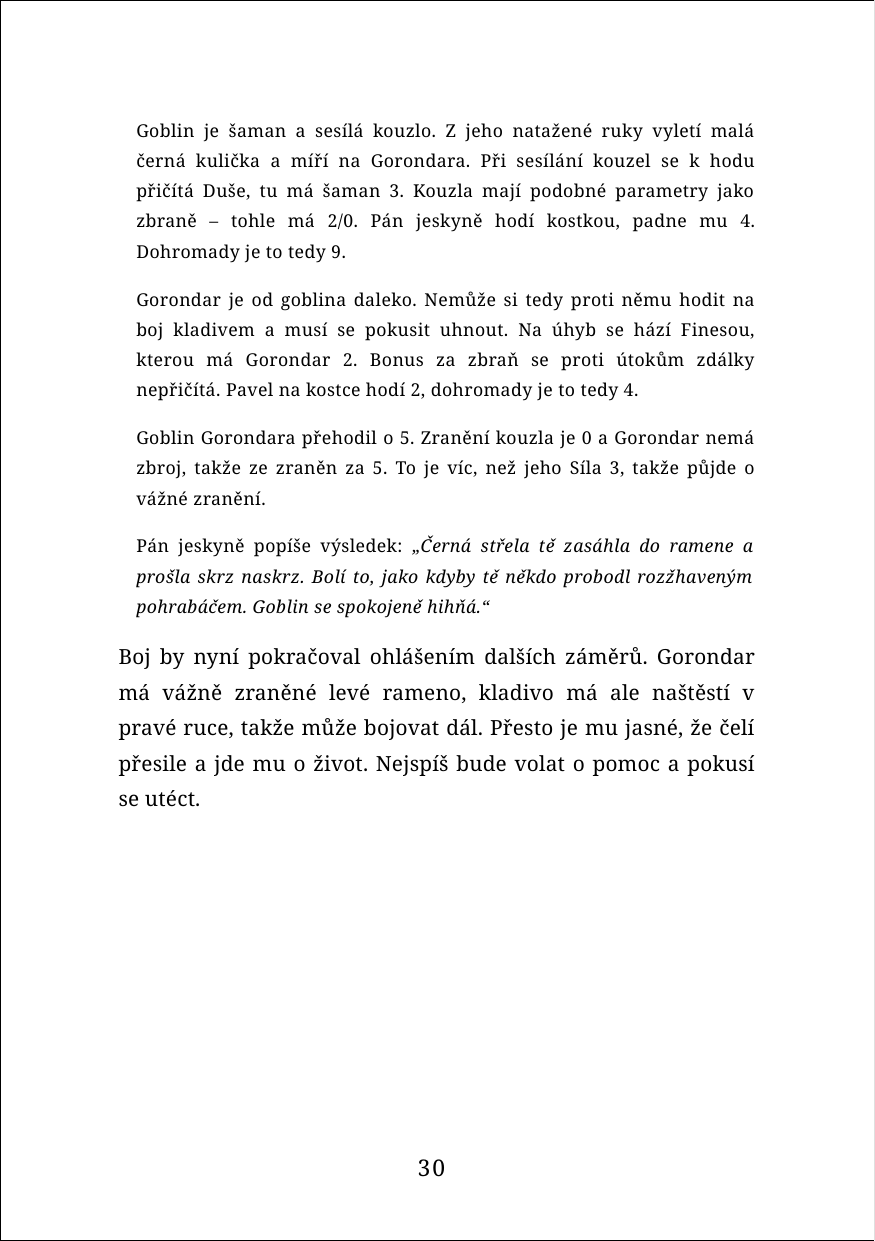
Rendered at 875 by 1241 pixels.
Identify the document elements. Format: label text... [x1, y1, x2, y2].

text Goblin je šaman a sesílá kouzlo. Z jeho natažené ruky vyletí malá černá kulička a míří na Gorondara. Při sesílání kouzel se k hodu přičítá Duše, tu má šaman 3. Kouzla mají podobné parametry jako zbraně – tohle má 2/0. Pán jeskyně hodí kostkou, padne mu 4. Dohromady je to tedy 9. [136, 118, 756, 263]
text Boj by nyní pokračoval ohlášením dalších záměrů. Gorondar má vážně zraněné levé rameno, kladivo má ale naštěstí v pravé ruce, takže může bojovat dál. Přesto je mu jasné, že čelí přesile a jde mu o život. Nejspíš bude volat o pomoc a pokusí se utéct. [118, 642, 756, 813]
text Goblin Gorondara přehodil o 5. Zranění kouzla je 0 a Gorondar nemá zbroj, takže ze zraněn za 5. To je víc, než jeho Síla 3, takže půjde o vážné zranění. [136, 426, 756, 510]
text Pán jeskyně popíše výsledek: „Černá střela tě zasáhla do ramene a prošla skrz naskrz. Bolí to, jako kdyby tě někdo probodl rozžhaveným pohrabáčem. Goblin se spokojeně hihňá.“ [136, 534, 756, 618]
text Gorondar je od goblina daleko. Nemůže si tedy proti němu hodit na boj kladivem a musí se pokusit uhnout. Na úhyb se hází Finesou, kterou má Gorondar 2. Bonus za zbraň se proti útokům zdálky nepřičítá. Pavel na kostce hodí 2, dohromady je to tedy 4. [136, 287, 756, 402]
